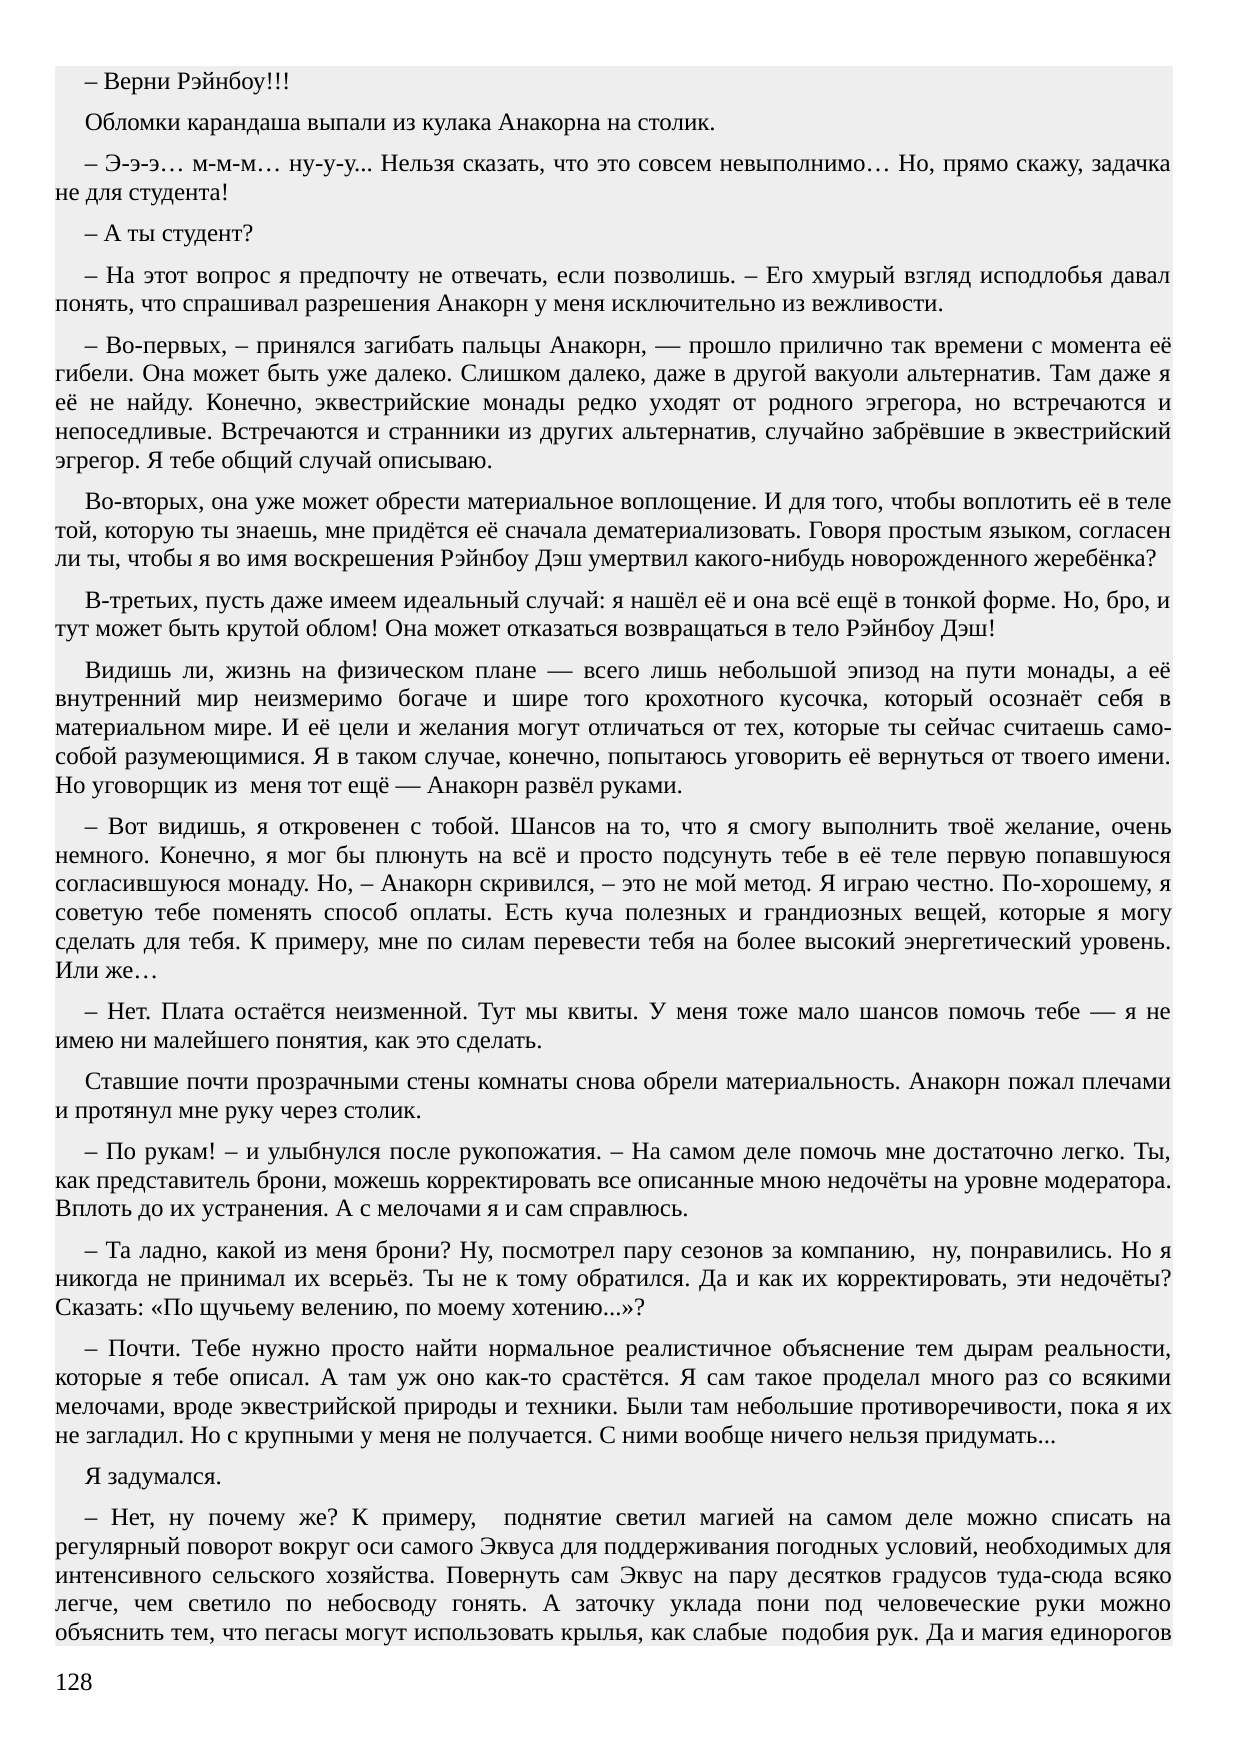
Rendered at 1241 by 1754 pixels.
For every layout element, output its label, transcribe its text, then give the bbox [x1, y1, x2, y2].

text Видишь ли, жизнь на физическом плане — всего лишь небольшой эпизод на пути монады, а её внутренний мир неизмеримо богаче и шире того крохотного кусочка, который осознаёт себя в материальном мире. И её цели и желания могут отличаться от тех, которые ты сейчас считаешь само-собой разумеющимися. Я в таком случае, конечно, попытаюсь уговорить её вернуться от твоего имени. Но уговорщик из меня тот ещё — Анакорн развёл руками. [55, 655, 1173, 798]
text – Верни Рэйнбоу!!! [55, 66, 1173, 95]
text – Э-э-э… м-м-м… ну-у-у... Нельзя сказать, что это совсем невыполнимо… Но, прямо скажу, задачка не для студента! [55, 148, 1173, 206]
text – Вот видишь, я откровенен с тобой. Шансов на то, что я смогу выполнить твоё желание, очень немного. Конечно, я мог бы плюнуть на всё и просто подсунуть тебе в её теле первую попавшуюся согласившуюся монаду. Но, – Анакорн скривился, – это не мой метод. Я играю честно. По-хорошему, я советую тебе поменять способ оплаты. Есть куча полезных и грандиозных вещей, которые я могу сделать для тебя. К примеру, мне по силам перевести тебя на более высокий энергетический уровень. Или же… [55, 811, 1173, 983]
text Ставшие почти прозрачными стены комнаты снова обрели материальность. Анакорн пожал плечами и протянул мне руку через столик. [55, 1066, 1173, 1123]
text – Нет, ну почему же? К примеру, поднятие светил магией на самом деле можно списать на регулярный поворот вокруг оси самого Эквуса для поддерживания погодных условий, необходимых для интенсивного сельского хозяйства. Повернуть сам Эквус на пару десятков градусов туда-сюда всяко легче, чем светило по небосводу гонять. А заточку уклада пони под человеческие руки можно объяснить тем, что пегасы могут использовать крылья, как слабые подобия рук. Да и магия единорогов [55, 1502, 1173, 1646]
text Я задумался. [55, 1461, 1173, 1490]
text – Почти. Тебе нужно просто найти нормальное реалистичное объяснение тем дырам реальности, которые я тебе описал. А там уж оно как-то срастётся. Я сам такое проделал много раз со всякими мелочами, вроде эквестрийской природы и техники. Были там небольшие противоречивости, пока я их не загладил. Но с крупными у меня не получается. С ними вообще ничего нельзя придумать... [55, 1333, 1173, 1448]
text Обломки карандаша выпали из кулака Анакорна на столик. [55, 107, 1173, 136]
text – А ты студент? [55, 218, 1173, 247]
text – Нет. Плата остаётся неизменной. Тут мы квиты. У меня тоже мало шансов помочь тебе — я не имею ни малейшего понятия, как это сделать. [55, 996, 1173, 1053]
text – Та ладно, какой из меня брони? Ну, посмотрел пару сезонов за компанию, ну, понравились. Но я никогда не принимал их всерьёз. Ты не к тому обратился. Да и как их корректировать, эти недочёты? Сказать: «По щучьему велению, по моему хотению...»? [55, 1235, 1173, 1321]
text – По рукам! – и улыбнулся после рукопожатия. – На самом деле помочь мне достаточно легко. Ты, как представитель брони, можешь корректировать все описанные мною недочёты на уровне модератора. Вплоть до их устранения. А с мелочами я и сам справлюсь. [55, 1136, 1173, 1222]
text В-третьих, пусть даже имеем идеальный случай: я нашёл её и она всё ещё в тонкой форме. Но, бро, и тут может быть крутой облом! Она может отказаться возвращаться в тело Рэйнбоу Дэш! [55, 585, 1173, 642]
text – Во-первых, – принялся загибать пальцы Анакорн, — прошло прилично так времени с момента её гибели. Она может быть уже далеко. Слишком далеко, даже в другой вакуоли альтернатив. Там даже я её не найду. Конечно, эквестрийские монады редко уходят от родного эгрегора, но встречаются и непоседливые. Встречаются и странники из других альтернатив, случайно забрёвшие в эквестрийский эгрегор. Я тебе общий случай описываю. [55, 330, 1173, 473]
text Во-вторых, она уже может обрести материальное воплощение. И для того, чтобы воплотить её в теле той, которую ты знаешь, мне придётся её сначала дематериализовать. Говоря простым языком, согласен ли ты, чтобы я во имя воскрешения Рэйнбоу Дэш умертвил какого-нибудь новорожденного жеребёнка? [55, 486, 1173, 572]
text – На этот вопрос я предпочту не отвечать, если позволишь. – Его хмурый взгляд исподлобья давал понять, что спрашивал разрешения Анакорн у меня исключительно из вежливости. [55, 260, 1173, 317]
